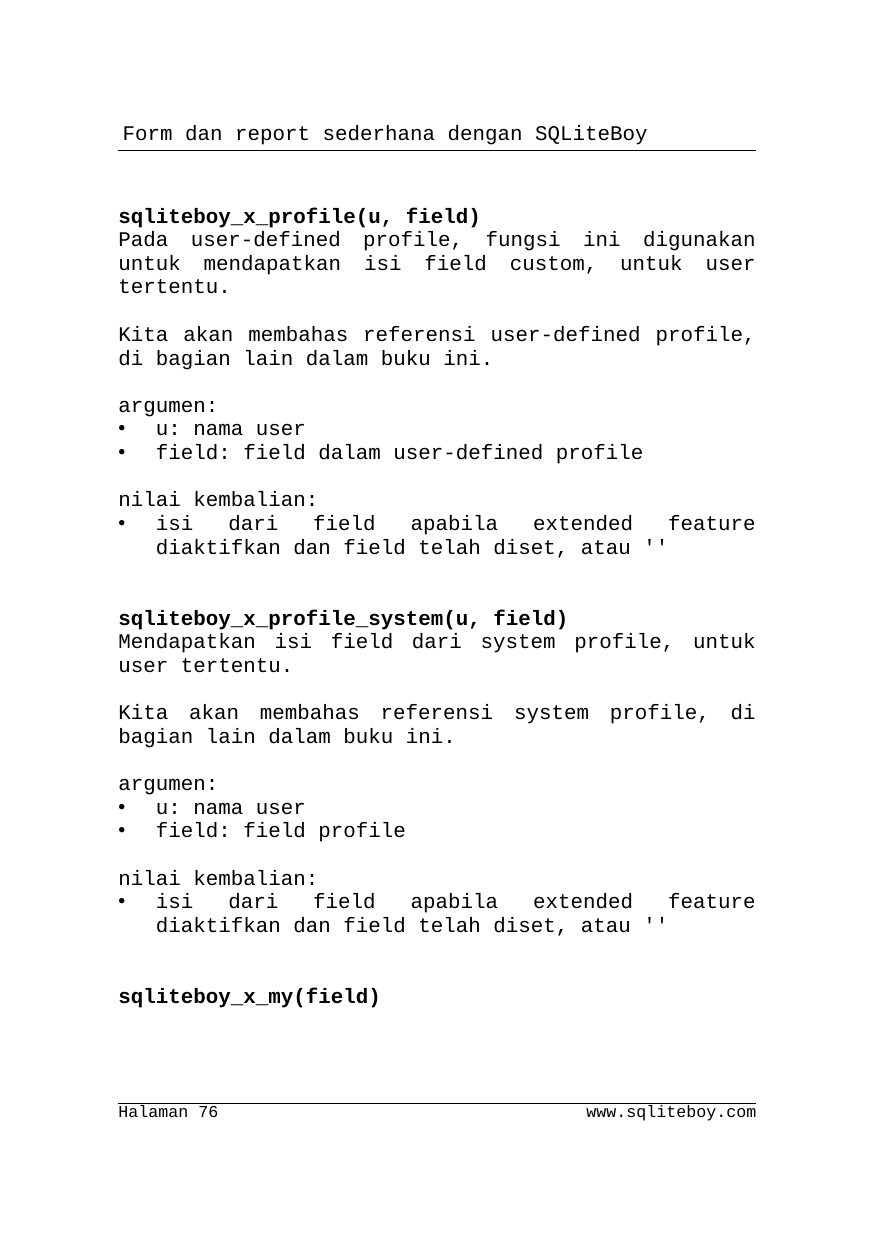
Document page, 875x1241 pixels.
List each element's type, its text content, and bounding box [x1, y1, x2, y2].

list field: field profile [118, 820, 756, 844]
text sqliteboy_x_profile(u, field) [118, 206, 756, 229]
text nilai kembalian: [118, 868, 756, 891]
text sqliteboy_x_profile_system(u, field) [118, 608, 756, 631]
text Pada user-defined profile, fungsi ini digunakan untuk mendapatkan isi field custom, untuk user tertentu. [118, 229, 756, 300]
text Mendapatkan isi field dari system profile, untuk user tertentu. [118, 631, 756, 678]
list field: field dalam user-defined profile [118, 442, 756, 466]
text Kita akan membahas referensi system profile, di bagian lain dalam buku ini. [118, 702, 756, 749]
list isi dari field apabila extended feature diaktifkan dan field telah diset, atau '' [118, 891, 756, 939]
text argumen: [118, 773, 756, 797]
list u: nama user [118, 797, 756, 820]
text Kita akan membahas referensi user-defined profile, di bagian lain dalam buku ini. [118, 324, 756, 371]
text argumen: [118, 395, 756, 418]
text sqliteboy_x_my(field) [118, 986, 756, 1009]
list u: nama user [118, 418, 756, 442]
list isi dari field apabila extended feature diaktifkan dan field telah diset, atau '' [118, 513, 756, 560]
text nilai kembalian: [118, 489, 756, 513]
